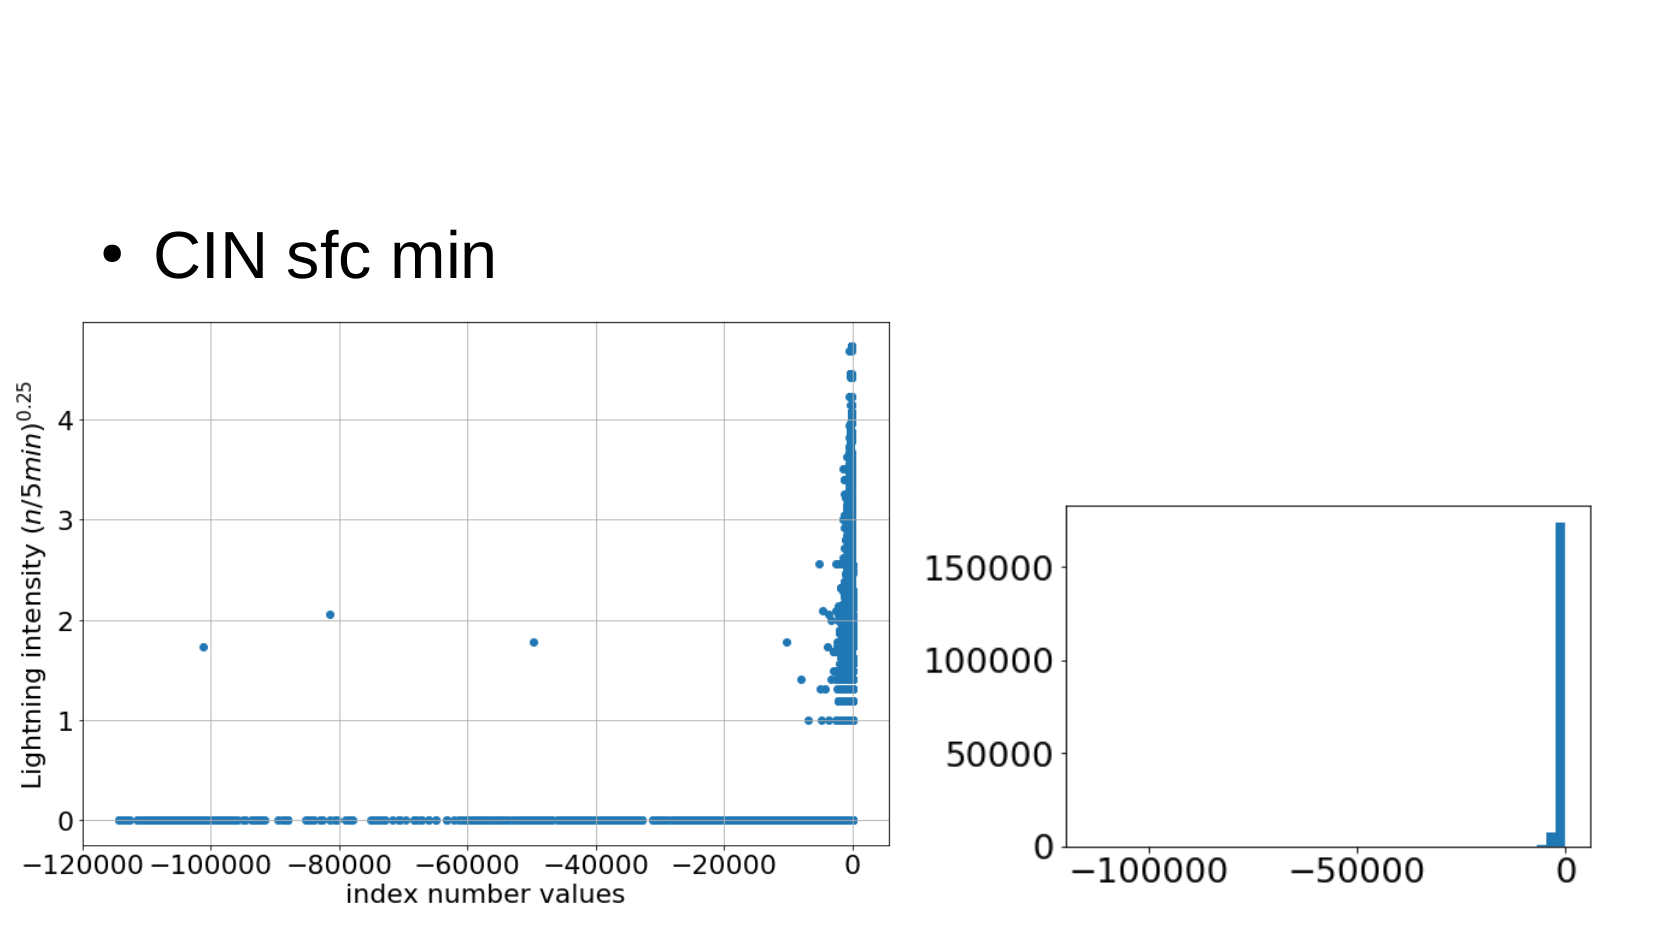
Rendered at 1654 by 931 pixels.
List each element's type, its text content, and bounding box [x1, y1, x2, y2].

list CIN sfc min [82, 217, 1571, 758]
picture [8, 310, 901, 916]
picture [911, 490, 1606, 901]
